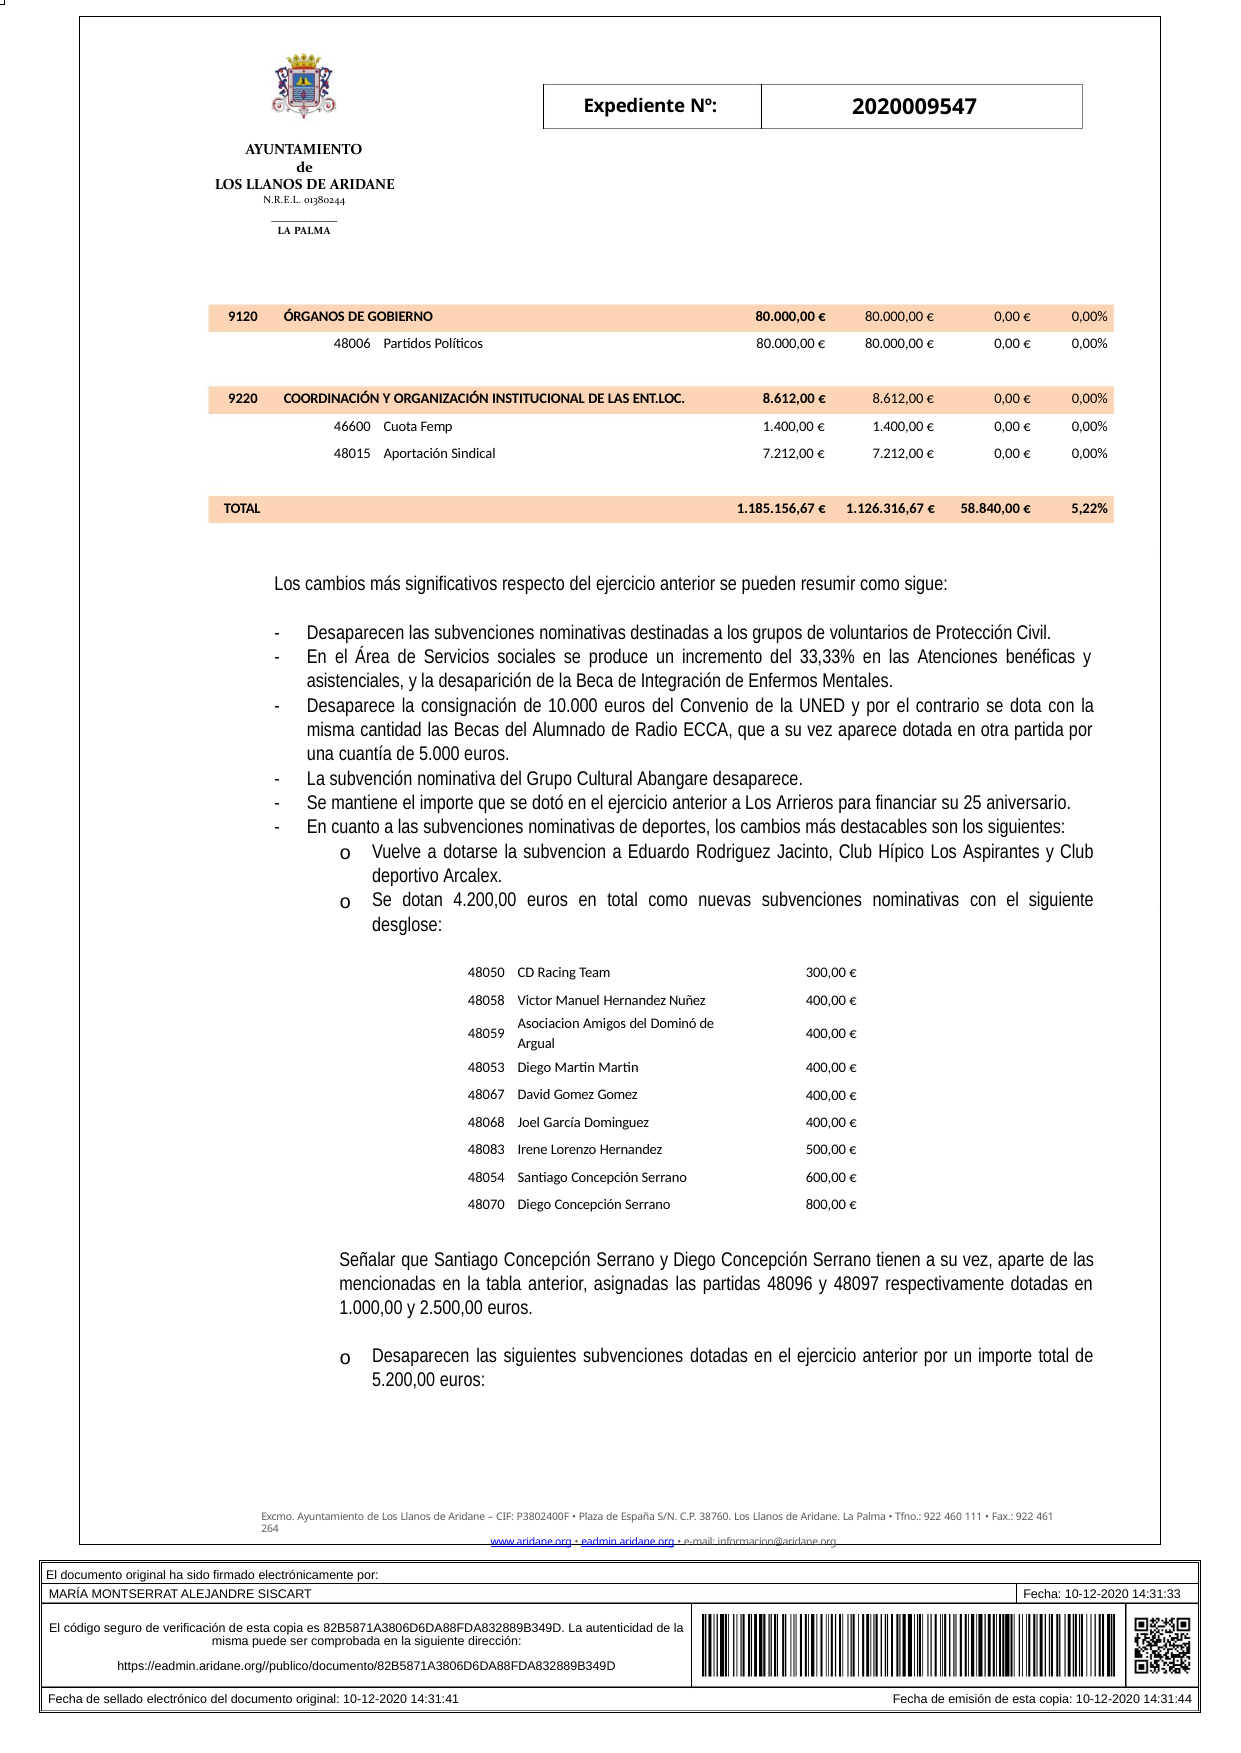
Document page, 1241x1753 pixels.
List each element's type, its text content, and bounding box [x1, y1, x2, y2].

text - [274, 621, 304, 644]
text - [274, 767, 304, 790]
text mencionadas en la tabla anterior, asignadas las partidas 48096 y 48097 respectivamente dotadas en [339, 1272, 1119, 1295]
text 7.212,00 € [872, 444, 956, 462]
text 80.000,00 € [865, 335, 955, 352]
text 0,00 € [994, 444, 1052, 462]
text 1.000,00 y 2.500,00 euros. [339, 1297, 558, 1319]
text _ [271, 206, 278, 221]
text o [339, 842, 376, 864]
text Desaparece la consignación de 10.000 euros del Convenio de la UNED y por el contrario se dota con la [307, 694, 1118, 717]
text 0,00% [1072, 389, 1129, 407]
text Fecha de sellado electrónico del documento original: 10-12-2020 14:31:41 [48, 1692, 641, 1706]
text LA PALMA [277, 224, 347, 237]
text COORDINACIÓN Y ORGANIZACIÓN INSTITUCIONAL DE LAS ENT.LOC. [283, 389, 710, 407]
text 120 [235, 308, 279, 325]
text www.aridane.org • eadmin.aridane.org • e-mail: informacion@aridane.org [490, 1535, 1068, 1548]
text 4 [468, 1168, 475, 1186]
text - [274, 645, 304, 668]
text 4 [468, 1058, 475, 1076]
text 1.400,00 € [763, 417, 847, 434]
text 5.200,00 euros: [372, 1368, 1118, 1391]
text 300,00 € [806, 964, 878, 981]
text 600,00 € [806, 1168, 878, 1186]
text N.R.E.L. 01380244 [263, 193, 361, 206]
text 8058 Victor Manuel Hernandez Nuñez [475, 991, 737, 1009]
text 5,22% [1071, 499, 1129, 517]
text 4 [468, 964, 475, 981]
text 8070 Diego Concepción Serrano [475, 1195, 712, 1213]
text 9 [228, 390, 235, 407]
text En cuanto a las subvenciones nominativas de deportes, los cambios más destacables son los siguientes: [307, 816, 1094, 838]
text 0,00% [1072, 417, 1129, 434]
text 8006 Partidos Políticos [341, 335, 505, 352]
text 4 [333, 417, 341, 434]
text 58.840,00 € [960, 499, 1052, 517]
text o [339, 1346, 376, 1369]
picture [80, 17, 1160, 1544]
text - [274, 791, 304, 814]
text misma puede ser comprobada en la siguiente dirección: [212, 1636, 709, 1648]
text 0,00% [1072, 308, 1129, 325]
text 4 [468, 1025, 475, 1042]
text Desaparecen las siguientes subvenciones dotadas en el ejercicio anterior por un importe total de [372, 1344, 1118, 1367]
text 80.000,00 € [756, 335, 847, 352]
text desglose: [372, 913, 1119, 936]
text 400,00 € [806, 1058, 878, 1076]
text 4 [468, 1086, 475, 1103]
text 0,00 € [994, 335, 1052, 352]
text Fecha de emisión de esta copia: 10-12-2020 14:31:44 [893, 1692, 1217, 1706]
text La subvención nominativa del Grupo Cultural Abangare desaparece. [307, 767, 1094, 790]
text AYUNTAMIENTO [245, 141, 419, 158]
text MARÍA MONTSERRAT ALEJANDRE SISCART [48, 1588, 404, 1602]
text 8054 Santiago Concepción Serrano [475, 1168, 712, 1186]
text 1.400,00 € [872, 417, 956, 434]
text asistenciales, y la desaparición de la Beca de Integración de Enfermos Mentales. [307, 670, 1118, 692]
text ÓRGANOS DE GOBIERNO [283, 308, 455, 325]
text Se dotan 4.200,00 euros en total como nuevas subvenciones nominativas con el siguiente [372, 889, 1119, 911]
text 4 [333, 335, 341, 352]
text 0,00 € [994, 389, 1052, 407]
text 0,00% [1072, 444, 1129, 462]
text Fecha: 10-12-2020 14:31:33 [1023, 1588, 1204, 1602]
text 80.000,00 € [865, 308, 955, 325]
text 4 [468, 991, 475, 1009]
text 9 [228, 308, 235, 325]
text LOS LLANOS DE ARIDANE [214, 176, 419, 193]
text 1.185.156,67 € 1.126.316,67 € [737, 499, 958, 517]
text 4 [468, 1196, 475, 1213]
text 4 [468, 1141, 475, 1158]
text ________ [278, 206, 359, 224]
text deportivo Arcalex. [372, 864, 1118, 887]
text 0,00 € [994, 308, 1052, 325]
text 8.612,00 € [763, 389, 847, 407]
text una cuantía de 5.000 euros. [307, 743, 1118, 765]
text 400,00 € [806, 1113, 878, 1131]
text Asociacion Amigos del Dominó de [517, 1015, 737, 1032]
text 8015 Aportación Sindical [341, 444, 518, 462]
text 2020009547 [852, 93, 1016, 119]
text https://eadmin.aridane.org//publico/documento/82B5871A3806D6DA88FDA832889B349D [117, 1659, 641, 1673]
text 8067 David Gomez Gomez [475, 1086, 661, 1103]
text 4 [333, 444, 341, 462]
text 400,00 € [806, 1086, 878, 1103]
text Desaparecen las subvenciones nominativas destinadas a los grupos de voluntarios de Protección Civil. [307, 621, 1118, 644]
text Expediente Nº: [583, 95, 746, 117]
text Excmo. Ayuntamiento de Los Llanos de Aridane – CIF: P3802400F • Plaza de España S/N. C.P. 38760. Los Llanos de Aridane. La Palma • Tfno.: 922 460 111 • Fax.: 922 461 264 [261, 1511, 1068, 1535]
text 0,00% [1072, 335, 1129, 352]
text 6600 Cuota Femp [341, 417, 474, 434]
text - [274, 816, 304, 838]
text El código seguro de verificación de esta copia es 82B5871A3806D6DA88FDA832889B349D. La autenticidad de la [49, 1622, 709, 1636]
text Se mantiene el importe que se dotó en el ejercicio anterior a Los Arrieros para financiar su 25 aniversario. [307, 791, 1094, 814]
text Argual [517, 1035, 577, 1052]
text 220 [235, 390, 279, 407]
text 8083 Irene Lorenzo Hernandez [475, 1141, 712, 1158]
text En el Área de Servicios sociales se produce un incremento del 33,33% en las Atenciones benéficas y [307, 645, 1118, 668]
text 8068 Joel García Dominguez [475, 1113, 712, 1131]
picture [40, 1561, 1200, 1712]
text 500,00 € [806, 1141, 878, 1158]
text de [296, 158, 419, 176]
text - [274, 694, 304, 717]
text 400,00 € [806, 1025, 878, 1042]
text o [339, 891, 376, 913]
text 4 [468, 1113, 475, 1131]
text 8059 [475, 1025, 526, 1042]
text El documento original ha sido firmado electrónicamente por: [46, 1568, 404, 1582]
text 8050 CD Racing Team [475, 964, 633, 981]
text 8053 Diego Martin Martin [475, 1058, 661, 1076]
text 400,00 € [806, 991, 878, 1009]
text 800,00 € [806, 1196, 878, 1213]
text TOTAL [224, 499, 284, 517]
text 7.212,00 € [763, 444, 847, 462]
text 8.612,00 € [872, 389, 956, 407]
text Vuelve a dotarse la subvencion a Eduardo Rodriguez Jacinto, Club Hípico Los Aspirantes y Club [372, 840, 1118, 863]
text 0,00 € [994, 417, 1052, 434]
text 80.000,00 € [755, 308, 847, 325]
text misma cantidad las Becas del Alumnado de Radio ECCA, que a su vez aparece dotada en otra partida por [307, 718, 1118, 741]
text Los cambios más significativos respecto del ejercicio anterior se pueden resumir como sigue: [274, 572, 971, 595]
text Señalar que Santiago Concepción Serrano y Diego Concepción Serrano tienen a su vez, aparte de las [339, 1248, 1119, 1271]
